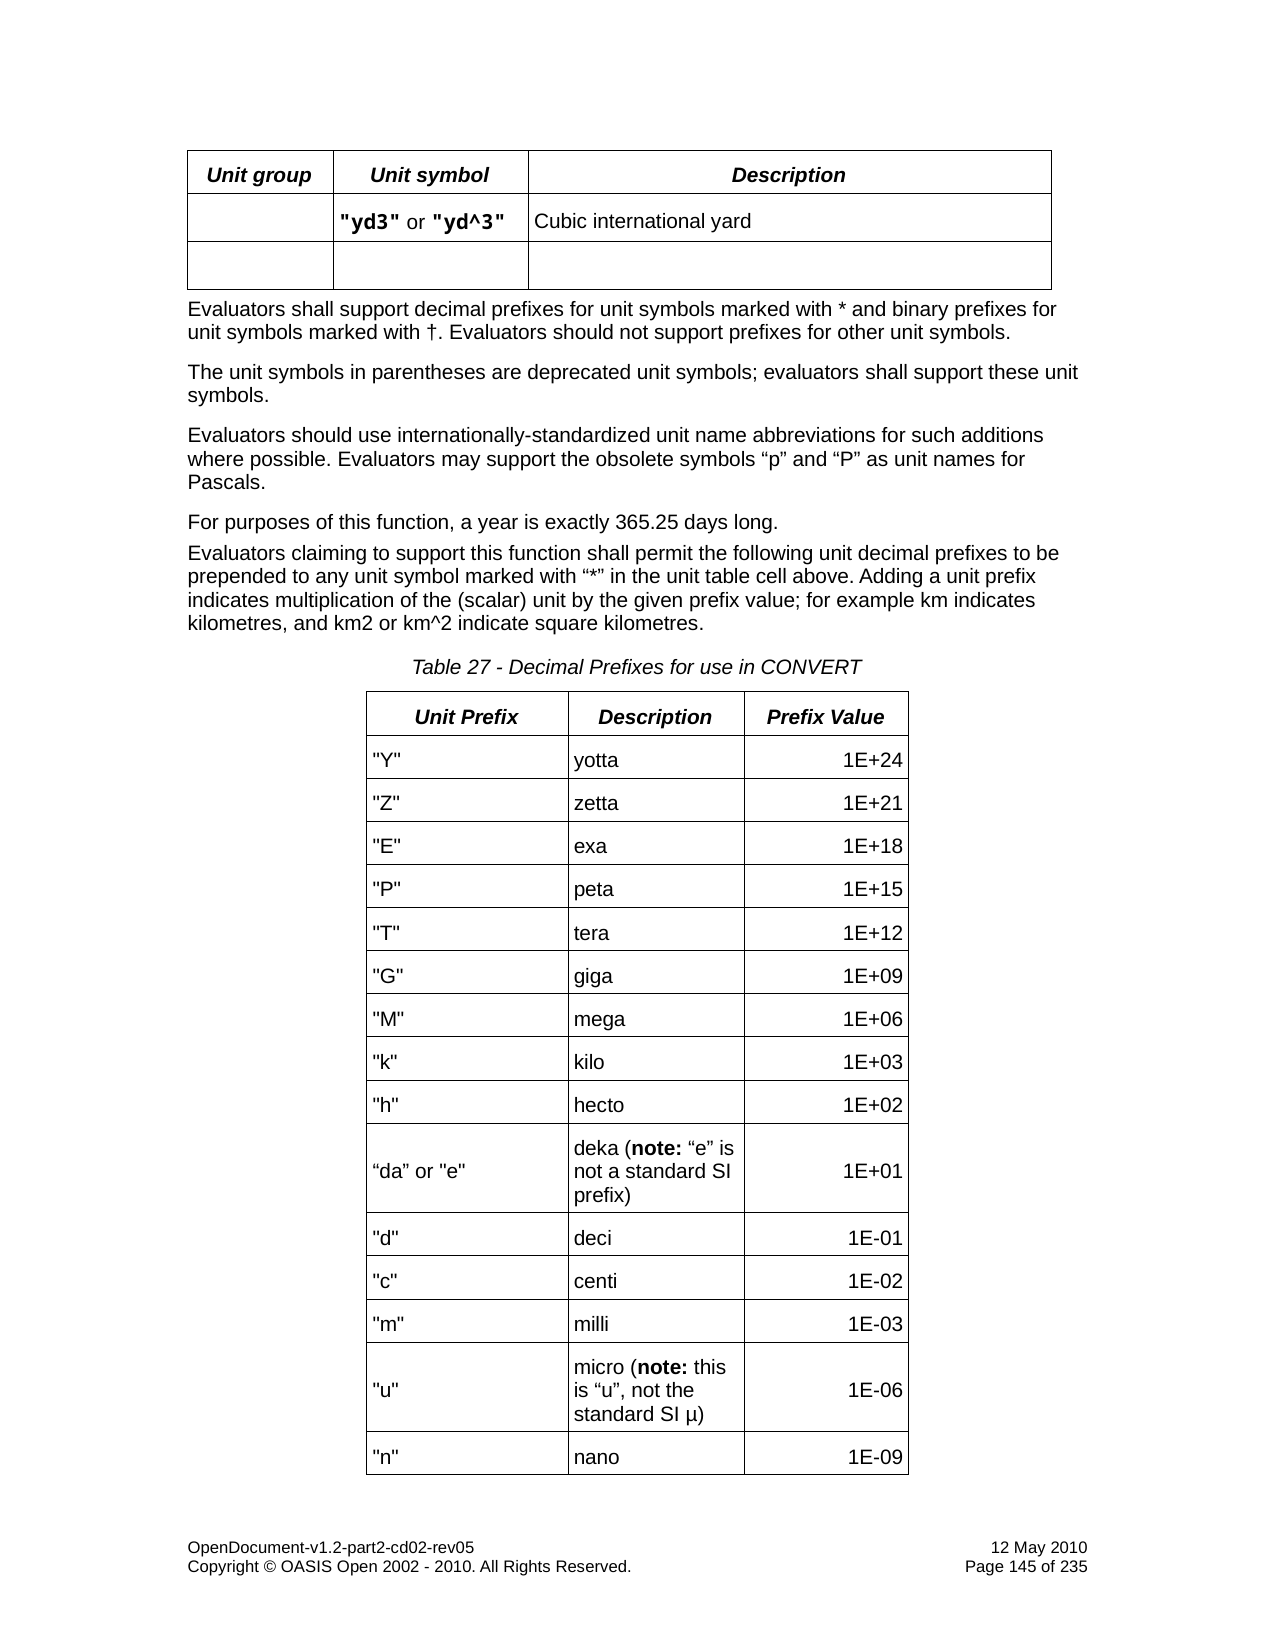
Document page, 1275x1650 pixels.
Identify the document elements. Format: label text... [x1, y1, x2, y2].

table_cell "k" [367, 1037, 568, 1079]
table_cell nano [569, 1432, 744, 1474]
table_cell yotta [569, 736, 744, 778]
table_cell [334, 242, 528, 289]
text Evaluators claiming to support this function shall permit the following unit decimal prefixes to be prepended to any unit symbol marked with “*” in the unit table cell above. Adding a unit prefix indicates multiplication of the (scalar) unit by the given prefix value; for example km indicates kilometres, and km2 or km^2 indicate square kilometres. [187, 542, 1088, 635]
table_cell "Z" [367, 779, 568, 821]
table_cell 1E+18 [745, 822, 908, 864]
table_cell 1E-03 [745, 1300, 908, 1342]
text Table 27 - Decimal Prefixes for use in CONVERT [187, 656, 1088, 679]
table_cell deka (note: “e” is not a standard SI prefix) [569, 1124, 744, 1212]
table_cell 1E+09 [745, 951, 908, 993]
table_cell "c" [367, 1256, 568, 1298]
table_header Unit Prefix [367, 692, 568, 734]
table_cell "T" [367, 908, 568, 950]
table_cell 1E-06 [745, 1343, 908, 1431]
text The unit symbols in parentheses are deprecated unit symbols; evaluators shall support these unit symbols. [187, 361, 1088, 407]
table_cell hecto [569, 1081, 744, 1123]
table_cell 1E+02 [745, 1081, 908, 1123]
table_cell "Y" [367, 736, 568, 778]
table_cell giga [569, 951, 744, 993]
table_cell 1E+01 [745, 1124, 908, 1212]
table_cell [529, 242, 1051, 289]
table_cell "E" [367, 822, 568, 864]
table_cell [188, 194, 333, 241]
table_cell mega [569, 994, 744, 1036]
table_cell 1E+15 [745, 865, 908, 907]
table_cell exa [569, 822, 744, 864]
table_cell zetta [569, 779, 744, 821]
table_cell "h" [367, 1081, 568, 1123]
table_header Description [529, 151, 1051, 193]
table_cell centi [569, 1256, 744, 1298]
table_cell 1E-02 [745, 1256, 908, 1298]
table_cell peta [569, 865, 744, 907]
table_header Prefix Value [745, 692, 908, 734]
text For purposes of this function, a year is exactly 365.25 days long. [187, 510, 1088, 534]
table_cell "P" [367, 865, 568, 907]
table_cell 1E+06 [745, 994, 908, 1036]
table_cell “da” or "e" [367, 1124, 568, 1212]
table_cell "n" [367, 1432, 568, 1474]
table_cell 1E+24 [745, 736, 908, 778]
table_cell "yd3" or "yd^3" [334, 194, 528, 241]
table_cell "m" [367, 1300, 568, 1342]
table_header Unit group [188, 151, 333, 193]
table_cell "d" [367, 1213, 568, 1255]
table_cell [188, 242, 333, 289]
table_header Description [569, 692, 744, 734]
table_cell "u" [367, 1343, 568, 1431]
table_cell Cubic international yard [529, 194, 1051, 241]
table_header Unit symbol [334, 151, 528, 193]
table_cell 1E-09 [745, 1432, 908, 1474]
table_cell tera [569, 908, 744, 950]
table_cell deci [569, 1213, 744, 1255]
table_cell micro (note: this is “u”, not the standard SI µ) [569, 1343, 744, 1431]
table_cell 1E+12 [745, 908, 908, 950]
text Evaluators shall support decimal prefixes for unit symbols marked with * and binary prefixes for unit symbols marked with †. Evaluators should not support prefixes for other unit symbols. [187, 298, 1088, 344]
table_cell "G" [367, 951, 568, 993]
table_cell 1E+21 [745, 779, 908, 821]
table_cell kilo [569, 1037, 744, 1079]
table_cell 1E-01 [745, 1213, 908, 1255]
table_cell 1E+03 [745, 1037, 908, 1079]
text Evaluators should use internationally-standardized unit name abbreviations for such additions where possible. Evaluators may support the obsolete symbols “p” and “P” as unit names for Pascals. [187, 424, 1088, 494]
table_cell "M" [367, 994, 568, 1036]
table_cell milli [569, 1300, 744, 1342]
